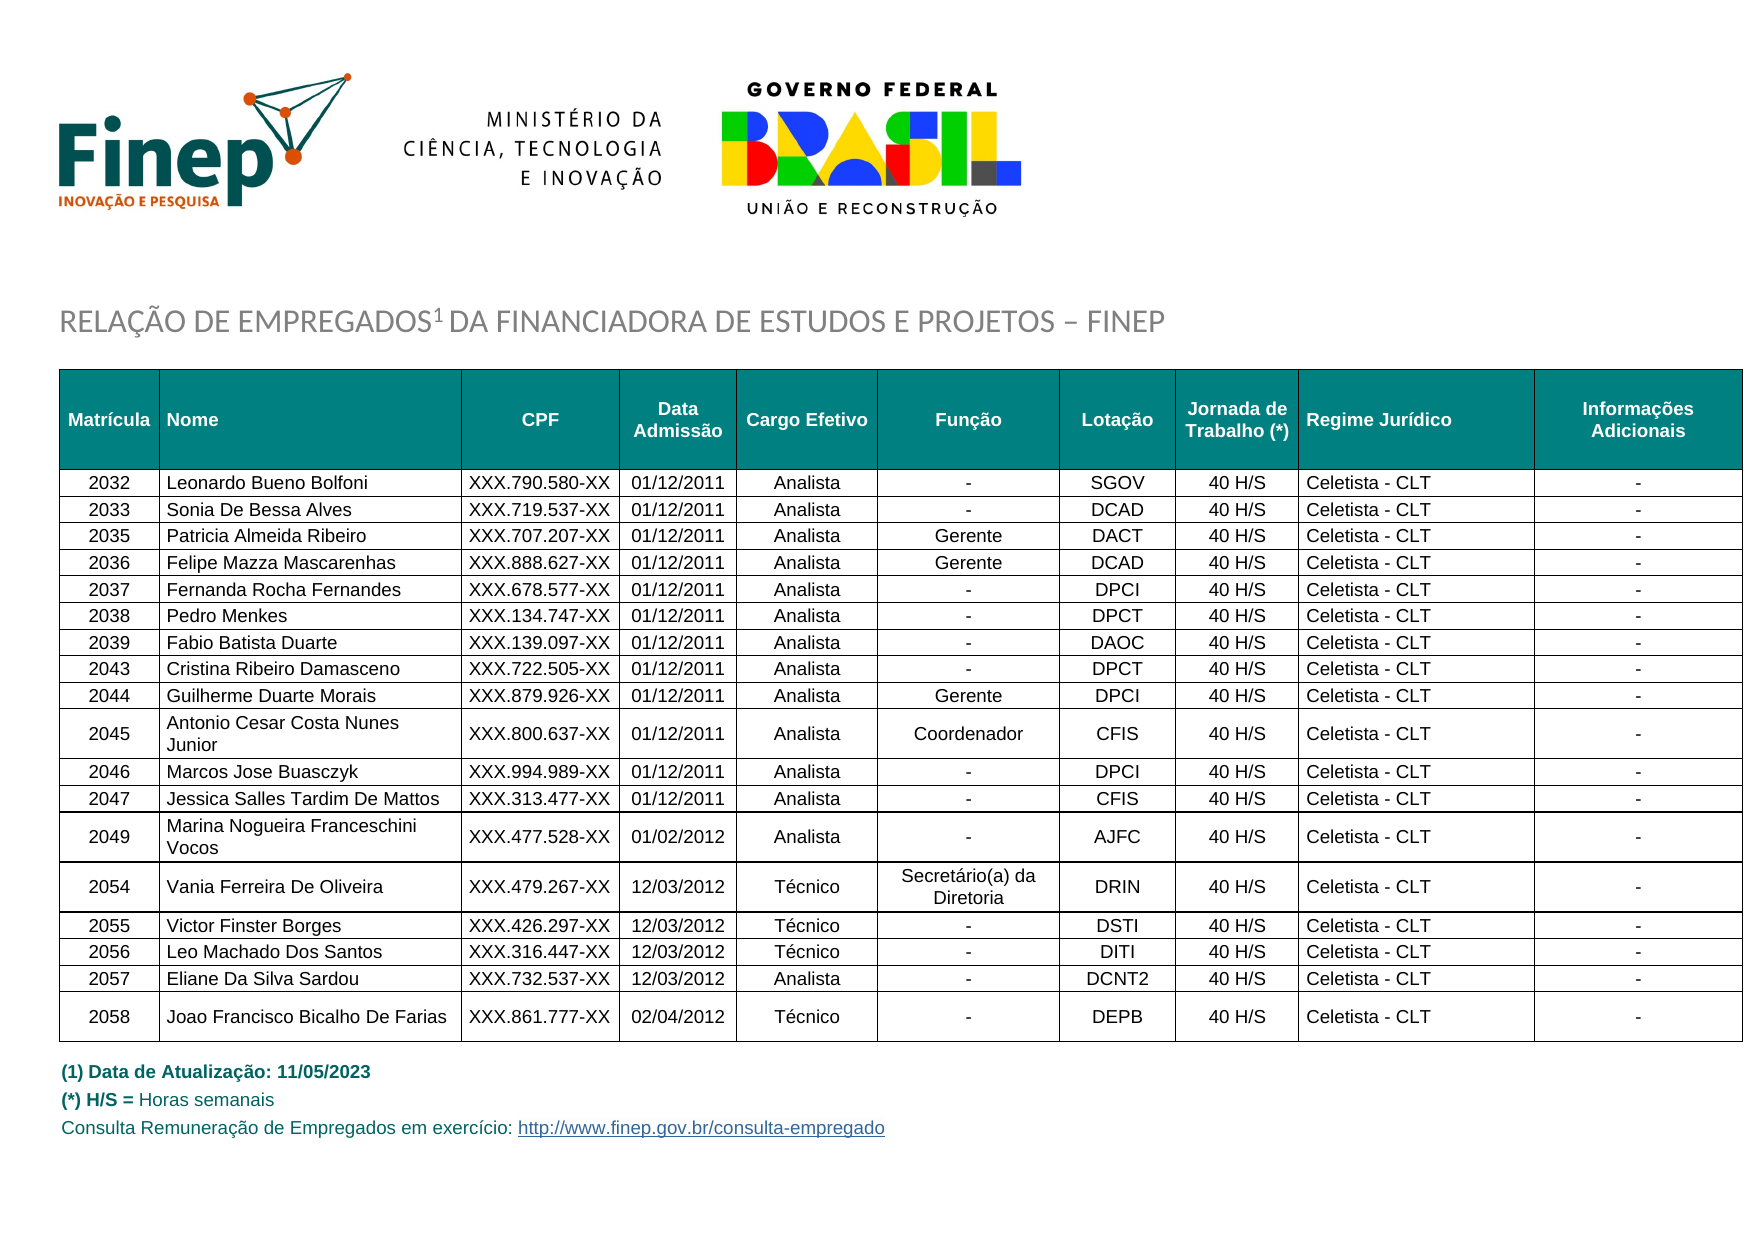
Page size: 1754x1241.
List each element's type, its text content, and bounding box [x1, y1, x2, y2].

table_cell - [878, 656, 1059, 682]
table_cell 2057 [60, 966, 159, 991]
table_cell 01/02/2012 [620, 813, 736, 861]
table_cell Analista [737, 630, 877, 655]
table_cell Pedro Menkes [160, 603, 461, 628]
table_cell Joao Francisco Bicalho De Farias [160, 992, 461, 1041]
table_cell Vania Ferreira De Oliveira [160, 863, 461, 911]
table_cell - [1535, 603, 1742, 628]
table_cell Analista [737, 813, 877, 861]
table_header CPF [462, 370, 619, 469]
table_cell - [878, 966, 1059, 991]
table_cell - [878, 813, 1059, 861]
table_cell XXX.707.207-XX [462, 523, 619, 549]
table_cell 40 H/S [1176, 813, 1298, 861]
table_cell DRIN [1060, 863, 1175, 911]
table_cell Gerente [878, 550, 1059, 575]
table_cell Celetista - CLT [1299, 966, 1534, 991]
table_cell - [878, 470, 1059, 496]
table_cell 40 H/S [1176, 550, 1298, 575]
table_cell 40 H/S [1176, 630, 1298, 655]
table_cell Eliane Da Silva Sardou [160, 966, 461, 991]
table_cell 01/12/2011 [620, 576, 736, 602]
table_cell Celetista - CLT [1299, 759, 1534, 785]
table_cell 2038 [60, 603, 159, 628]
table_cell 01/12/2011 [620, 523, 736, 549]
table_cell 01/12/2011 [620, 683, 736, 708]
table_cell Analista [737, 683, 877, 708]
table_cell Sonia De Bessa Alves [160, 497, 461, 522]
table_cell XXX.790.580-XX [462, 470, 619, 496]
table_cell XXX.861.777-XX [462, 992, 619, 1041]
table_cell Gerente [878, 683, 1059, 708]
table_cell - [1535, 630, 1742, 655]
table_cell CFIS [1060, 786, 1175, 811]
table_cell 01/12/2011 [620, 470, 736, 496]
table_cell - [878, 497, 1059, 522]
table_cell AJFC [1060, 813, 1175, 861]
table_cell XXX.719.537-XX [462, 497, 619, 522]
table_cell - [878, 576, 1059, 602]
table_cell DEPB [1060, 992, 1175, 1041]
table_header Nome [160, 370, 461, 469]
table_cell - [1535, 759, 1742, 785]
table_cell Antonio Cesar Costa Nunes Junior [160, 709, 461, 758]
table_cell Coordenador [878, 709, 1059, 758]
table_cell Celetista - CLT [1299, 786, 1534, 811]
table_cell XXX.888.627-XX [462, 550, 619, 575]
table_cell XXX.994.989-XX [462, 759, 619, 785]
table_cell - [878, 939, 1059, 964]
table_cell XXX.678.577-XX [462, 576, 619, 602]
table_header Data Admissão [620, 370, 736, 469]
table_cell 40 H/S [1176, 863, 1298, 911]
table_cell Analista [737, 576, 877, 602]
table_cell - [1535, 939, 1742, 964]
table_cell DPCT [1060, 656, 1175, 682]
table_cell Celetista - CLT [1299, 939, 1534, 964]
table_cell DSTI [1060, 913, 1175, 938]
table_cell XXX.722.505-XX [462, 656, 619, 682]
table_cell - [1535, 966, 1742, 991]
table_cell 2046 [60, 759, 159, 785]
table_cell XXX.426.297-XX [462, 913, 619, 938]
table_cell Analista [737, 470, 877, 496]
table_cell 40 H/S [1176, 603, 1298, 628]
table_cell Fernanda Rocha Fernandes [160, 576, 461, 602]
table_cell XXX.800.637-XX [462, 709, 619, 758]
table_cell Celetista - CLT [1299, 603, 1534, 628]
table_cell Celetista - CLT [1299, 523, 1534, 549]
table_cell Leo Machado Dos Santos [160, 939, 461, 964]
table_cell - [1535, 550, 1742, 575]
table_cell 2045 [60, 709, 159, 758]
table_cell Analista [737, 550, 877, 575]
table_cell 2032 [60, 470, 159, 496]
table_cell 12/03/2012 [620, 966, 736, 991]
table_cell 2044 [60, 683, 159, 708]
table_cell 40 H/S [1176, 759, 1298, 785]
table_cell Celetista - CLT [1299, 656, 1534, 682]
table_cell 2033 [60, 497, 159, 522]
table_cell XXX.479.267-XX [462, 863, 619, 911]
table_cell 40 H/S [1176, 497, 1298, 522]
table_cell DCAD [1060, 497, 1175, 522]
table_cell Celetista - CLT [1299, 470, 1534, 496]
table_cell 12/03/2012 [620, 863, 736, 911]
table_cell DPCI [1060, 683, 1175, 708]
table_cell Celetista - CLT [1299, 709, 1534, 758]
table_cell Técnico [737, 863, 877, 911]
table_cell 01/12/2011 [620, 759, 736, 785]
table_cell - [878, 630, 1059, 655]
table_cell Guilherme Duarte Morais [160, 683, 461, 708]
table_cell XXX.879.926-XX [462, 683, 619, 708]
table_cell Gerente [878, 523, 1059, 549]
table_cell - [1535, 786, 1742, 811]
table_header Jornada de Trabalho (*) [1176, 370, 1298, 469]
table_cell DAOC [1060, 630, 1175, 655]
table_cell DPCT [1060, 603, 1175, 628]
table_cell 2036 [60, 550, 159, 575]
table_cell Marcos Jose Buasczyk [160, 759, 461, 785]
table_cell Celetista - CLT [1299, 863, 1534, 911]
table_cell Celetista - CLT [1299, 497, 1534, 522]
table_cell 12/03/2012 [620, 939, 736, 964]
table_cell 2043 [60, 656, 159, 682]
table_cell DACT [1060, 523, 1175, 549]
table_cell 40 H/S [1176, 939, 1298, 964]
table_header Informações Adicionais [1535, 370, 1742, 469]
table_cell XXX.732.537-XX [462, 966, 619, 991]
table_cell Celetista - CLT [1299, 683, 1534, 708]
table_header Matrícula [60, 370, 159, 469]
table_cell 01/12/2011 [620, 656, 736, 682]
table_cell 40 H/S [1176, 786, 1298, 811]
table_cell 40 H/S [1176, 656, 1298, 682]
table_cell 40 H/S [1176, 709, 1298, 758]
table_cell Celetista - CLT [1299, 630, 1534, 655]
table_cell 01/12/2011 [620, 603, 736, 628]
table_cell Patricia Almeida Ribeiro [160, 523, 461, 549]
table_cell - [878, 913, 1059, 938]
table_cell XXX.313.477-XX [462, 786, 619, 811]
table_header Lotação [1060, 370, 1175, 469]
table_cell - [1535, 813, 1742, 861]
table_cell 2035 [60, 523, 159, 549]
table_cell 2047 [60, 786, 159, 811]
table_cell 2054 [60, 863, 159, 911]
table_cell - [878, 759, 1059, 785]
table_cell 40 H/S [1176, 523, 1298, 549]
table_cell DCAD [1060, 550, 1175, 575]
table_cell XXX.316.447-XX [462, 939, 619, 964]
table_cell Felipe Mazza Mascarenhas [160, 550, 461, 575]
table_cell Celetista - CLT [1299, 992, 1534, 1041]
table_cell DITI [1060, 939, 1175, 964]
table_cell Analista [737, 656, 877, 682]
table_cell Analista [737, 759, 877, 785]
table_cell Analista [737, 523, 877, 549]
table_cell Victor Finster Borges [160, 913, 461, 938]
table_cell 40 H/S [1176, 992, 1298, 1041]
table_header Cargo Efetivo [737, 370, 877, 469]
table_cell Marina Nogueira Franceschini Vocos [160, 813, 461, 861]
table_cell 01/12/2011 [620, 786, 736, 811]
table_cell Técnico [737, 992, 877, 1041]
table_cell - [878, 603, 1059, 628]
table_cell 40 H/S [1176, 470, 1298, 496]
table_cell Celetista - CLT [1299, 813, 1534, 861]
table_cell - [1535, 656, 1742, 682]
table_cell Técnico [737, 913, 877, 938]
table_cell CFIS [1060, 709, 1175, 758]
table_cell - [878, 786, 1059, 811]
table_cell Leonardo Bueno Bolfoni [160, 470, 461, 496]
table_header Função [878, 370, 1059, 469]
table_cell Analista [737, 497, 877, 522]
table_cell Secretário(a) da Diretoria [878, 863, 1059, 911]
table_cell Analista [737, 966, 877, 991]
table_cell - [1535, 683, 1742, 708]
table_cell 2049 [60, 813, 159, 861]
table_cell Analista [737, 603, 877, 628]
table_cell 40 H/S [1176, 576, 1298, 602]
table_cell - [1535, 497, 1742, 522]
table_cell 2055 [60, 913, 159, 938]
table_cell 40 H/S [1176, 966, 1298, 991]
table_cell 02/04/2012 [620, 992, 736, 1041]
table_cell XXX.139.097-XX [462, 630, 619, 655]
table_cell - [1535, 709, 1742, 758]
table_cell 40 H/S [1176, 913, 1298, 938]
table_cell - [878, 992, 1059, 1041]
table_cell - [1535, 470, 1742, 496]
table_cell 2037 [60, 576, 159, 602]
table_cell 01/12/2011 [620, 630, 736, 655]
table_cell 01/12/2011 [620, 497, 736, 522]
table_cell XXX.477.528-XX [462, 813, 619, 861]
table_cell SGOV [1060, 470, 1175, 496]
table_cell - [1535, 523, 1742, 549]
table_cell Técnico [737, 939, 877, 964]
table_cell Jessica Salles Tardim De Mattos [160, 786, 461, 811]
table_cell 12/03/2012 [620, 913, 736, 938]
table_cell 2039 [60, 630, 159, 655]
table_cell - [1535, 913, 1742, 938]
table_cell Analista [737, 786, 877, 811]
table_cell - [1535, 576, 1742, 602]
table_cell Celetista - CLT [1299, 913, 1534, 938]
table_cell Fabio Batista Duarte [160, 630, 461, 655]
table_cell Celetista - CLT [1299, 576, 1534, 602]
table_cell 2058 [60, 992, 159, 1041]
table_cell XXX.134.747-XX [462, 603, 619, 628]
table_cell - [1535, 863, 1742, 911]
table_cell 2056 [60, 939, 159, 964]
table_cell - [1535, 992, 1742, 1041]
table_cell Cristina Ribeiro Damasceno [160, 656, 461, 682]
table_cell 40 H/S [1176, 683, 1298, 708]
table_cell DCNT2 [1060, 966, 1175, 991]
table_cell DPCI [1060, 759, 1175, 785]
table_cell 01/12/2011 [620, 550, 736, 575]
table_cell 01/12/2011 [620, 709, 736, 758]
table_header Regime Jurídico [1299, 370, 1534, 469]
table_cell Analista [737, 709, 877, 758]
table_cell DPCI [1060, 576, 1175, 602]
table_cell Celetista - CLT [1299, 550, 1534, 575]
